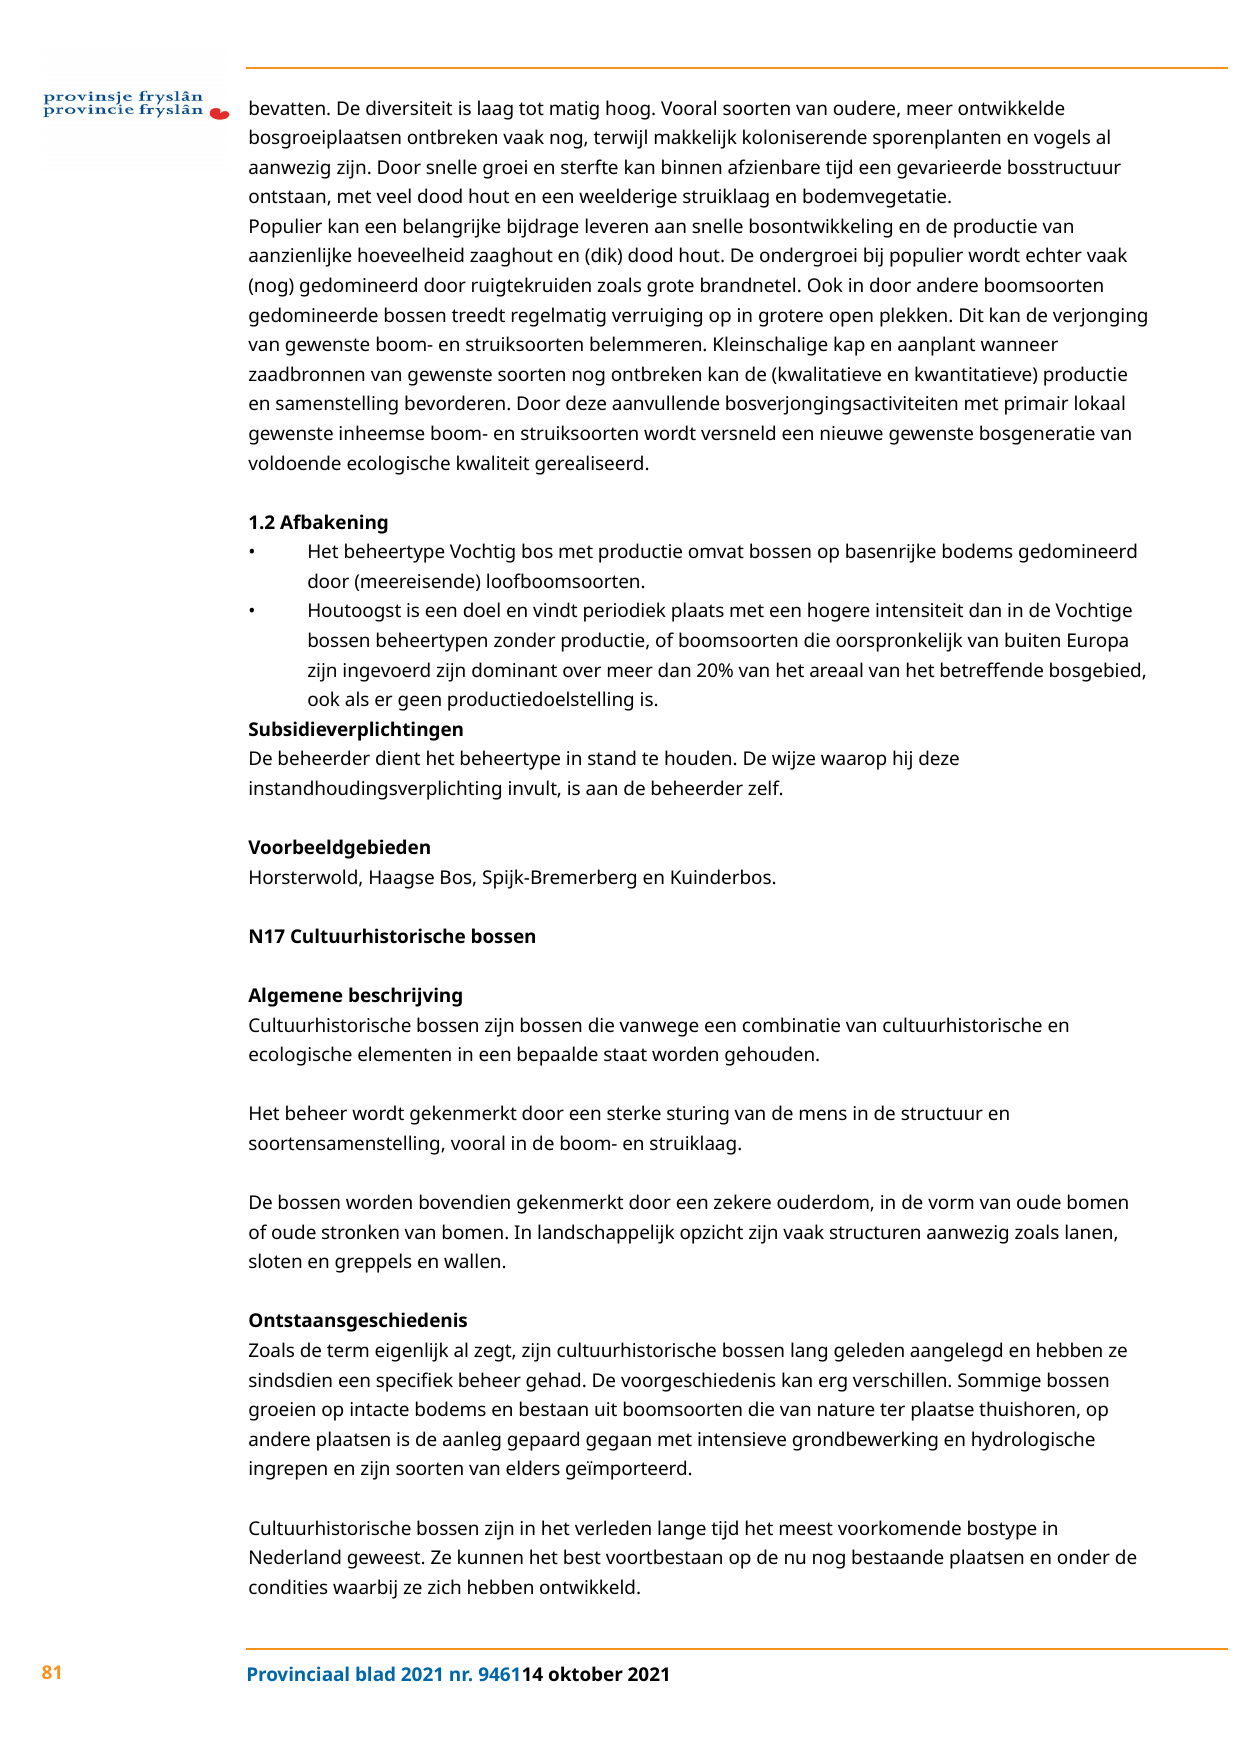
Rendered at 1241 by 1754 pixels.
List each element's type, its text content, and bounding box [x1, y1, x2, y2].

text Voorbeeldgebieden [248, 834, 1152, 860]
text Horsterwold, Haagse Bos, Spijk-Bremerberg en Kuinderbos. [248, 864, 1152, 890]
list Houtoogst is een doel en vindt periodiek plaats met een hogere intensiteit dan in de Vochtige bossen beheertypen zonder productie, of boomsoorten die oorspronkelijk van buiten Europa zijn ingevoerd zijn dominant over meer dan 20% van het areaal van het betreffende bosgebied, ook als er geen productiedoelstelling is. [248, 598, 1152, 712]
text Zoals de term eigenlijk al zegt, zijn cultuurhistorische bossen lang geleden aangelegd en hebben ze sindsdien een specifiek beheer gehad. De voorgeschiedenis kan erg verschillen. Sommige bossen groeien op intacte bodems en bestaan uit boomsoorten die van nature ter plaatse thuishoren, op andere plaatsen is de aanleg gepaard gegaan met intensieve grondbewerking en hydrologische ingrepen en zijn soorten van elders geïmporteerd. [248, 1337, 1152, 1481]
text Populier kan een belangrijke bijdrage leveren aan snelle bosontwikkeling en de productie van aanzienlijke hoeveelheid zaaghout en (dik) dood hout. De ondergroei bij populier wordt echter vaak (nog) gedomineerd door ruigtekruiden zoals grote brandnetel. Ook in door andere boomsoorten gedomineerde bossen treedt regelmatig verruiging op in grotere open plekken. Dit kan de verjonging van gewenste boom- en struiksoorten belemmeren. Kleinschalige kap en aanplant wanneer zaadbronnen van gewenste soorten nog ontbreken kan de (kwalitatieve en kwantitatieve) productie en samenstelling bevorderen. Door deze aanvullende bosverjongingsactiviteiten met primair lokaal gewenste inheemse boom- en struiksoorten wordt versneld een nieuwe gewenste bosgeneratie van voldoende ecologische kwaliteit gerealiseerd. [248, 213, 1152, 476]
text Subsidieverplichtingen [248, 716, 1152, 742]
text N17 Cultuurhistorische bossen [248, 923, 1152, 949]
text De beheerder dient het beheertype in stand te houden. De wijze waarop hij deze instandhoudingsverplichting invult, is aan de beheerder zelf. [248, 746, 1152, 801]
text Ontstaansgeschiedenis [248, 1308, 1152, 1333]
text De bossen worden bovendien gekenmerkt door een zekere ouderdom, in de vorm van oude bomen of oude stronken van bomen. In landschappelijk opzicht zijn vaak structuren aanwezig zoals lanen, sloten en greppels en wallen. [248, 1189, 1152, 1274]
picture [41, 47, 231, 172]
list Het beheertype Vochtig bos met productie omvat bossen op basenrijke bodems gedomineerd door (meereisende) loofboomsoorten. [248, 538, 1152, 594]
text 1.2 Afbakening [248, 509, 1152, 535]
text Het beheer wordt gekenmerkt door een sterke sturing van de mens in de structuur en soortensamenstelling, vooral in de boom- en struiklaag. [248, 1101, 1152, 1156]
text Cultuurhistorische bossen zijn bossen die vanwege een combinatie van cultuurhistorische en ecologische elementen in een bepaalde staat worden gehouden. [248, 1012, 1152, 1067]
text Cultuurhistorische bossen zijn in het verleden lange tijd het meest voorkomende bostype in Nederland geweest. Ze kunnen het best voortbestaan op de nu nog bestaande plaatsen en onder de condities waarbij ze zich hebben ontwikkeld. [248, 1515, 1152, 1600]
text bevatten. De diversiteit is laag tot matig hoog. Vooral soorten van oudere, meer ontwikkelde bosgroeiplaatsen ontbreken vaak nog, terwijl makkelijk koloniserende sporenplanten en vogels al aanwezig zijn. Door snelle groei en sterfte kan binnen afzienbare tijd een gevarieerde bosstructuur ontstaan, met veel dood hout en een weelderige struiklaag en bodemvegetatie. [248, 95, 1152, 209]
text Algemene beschrijving [248, 982, 1152, 1008]
